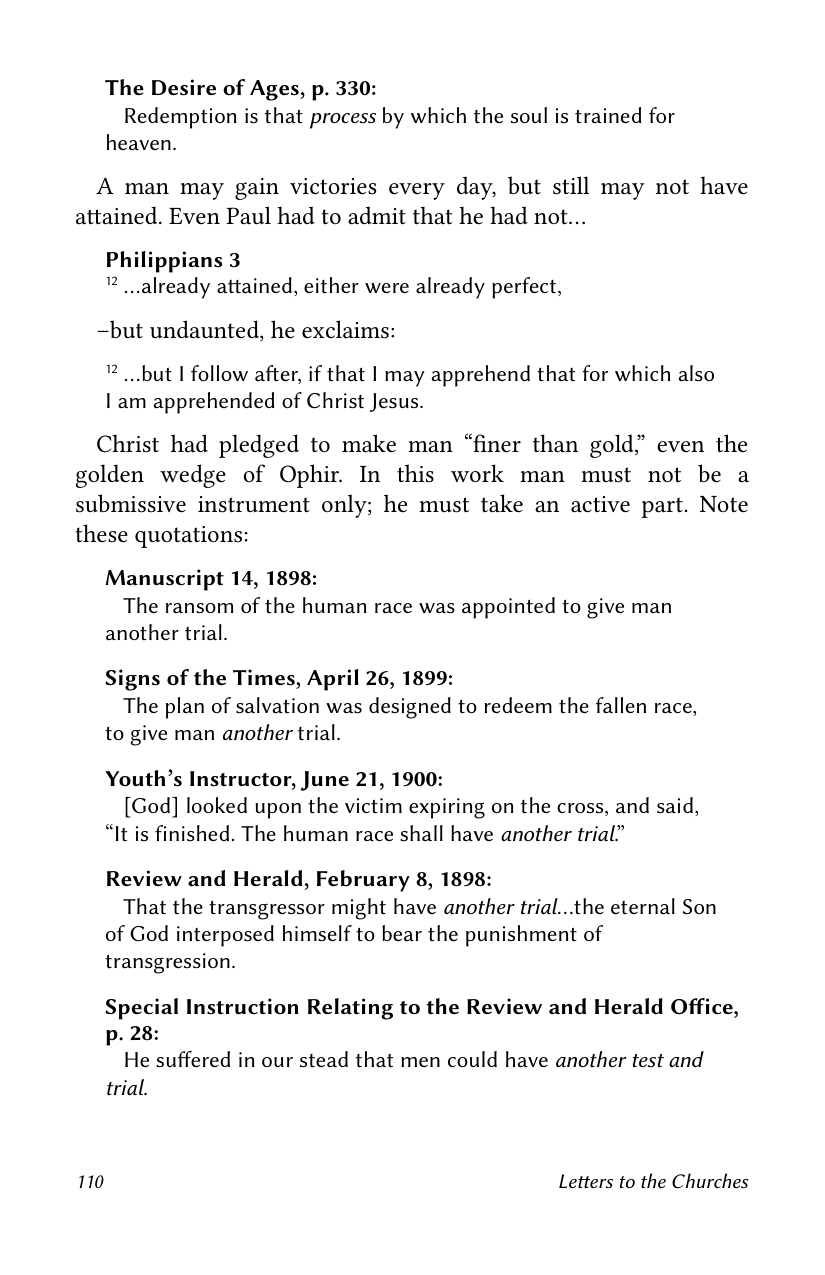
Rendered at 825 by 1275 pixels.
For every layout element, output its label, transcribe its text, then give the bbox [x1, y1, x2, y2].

text A man may gain victories every day, but still may not have attained. Even Paul had to admit that he had not... [75, 172, 750, 231]
text 12 ...but I follow after, if that I may apprehend that for which also I am apprehended of Christ Jesus. [105, 361, 720, 414]
text Redemption is that process by which the soul is trained for heaven. [105, 103, 720, 156]
text The plan of salvation was designed to redeem the fallen race, to give man another trial. [105, 693, 720, 746]
text [God] looked upon the victim expiring on the cross, and said, “It is finished. The human race shall have another trial.” [105, 793, 720, 847]
text 12 ...already attained, either were already perfect, [105, 273, 720, 299]
text The ransom of the human race was appointed to give man another trial. [105, 593, 720, 646]
text He suffered in our stead that men could have another test and trial. [105, 1047, 720, 1101]
text Signs of the Times, April 26, 1899: [105, 665, 750, 691]
text –but undaunted, he exclaims: [75, 316, 750, 344]
text The Desire of Ages, p. 330: [105, 75, 750, 101]
text Christ had pledged to make man “finer than gold,” even the golden wedge of Ophir. In this work man must not be a submissive instrument only; he must take an active part. Note these quotations: [75, 430, 750, 549]
text Special Instruction Relating to the Review and Herald Office, p. 28: [105, 994, 750, 1046]
text Review and Herald, February 8, 1898: [105, 866, 750, 892]
text Youth’s Instructor, June 21, 1900: [105, 766, 750, 792]
text Manuscript 14, 1898: [105, 565, 750, 591]
text That the transgressor might have another trial...the eternal Son of God interposed himself to bear the punishment of transgression. [105, 893, 720, 974]
text Philippians 3 [105, 247, 750, 273]
